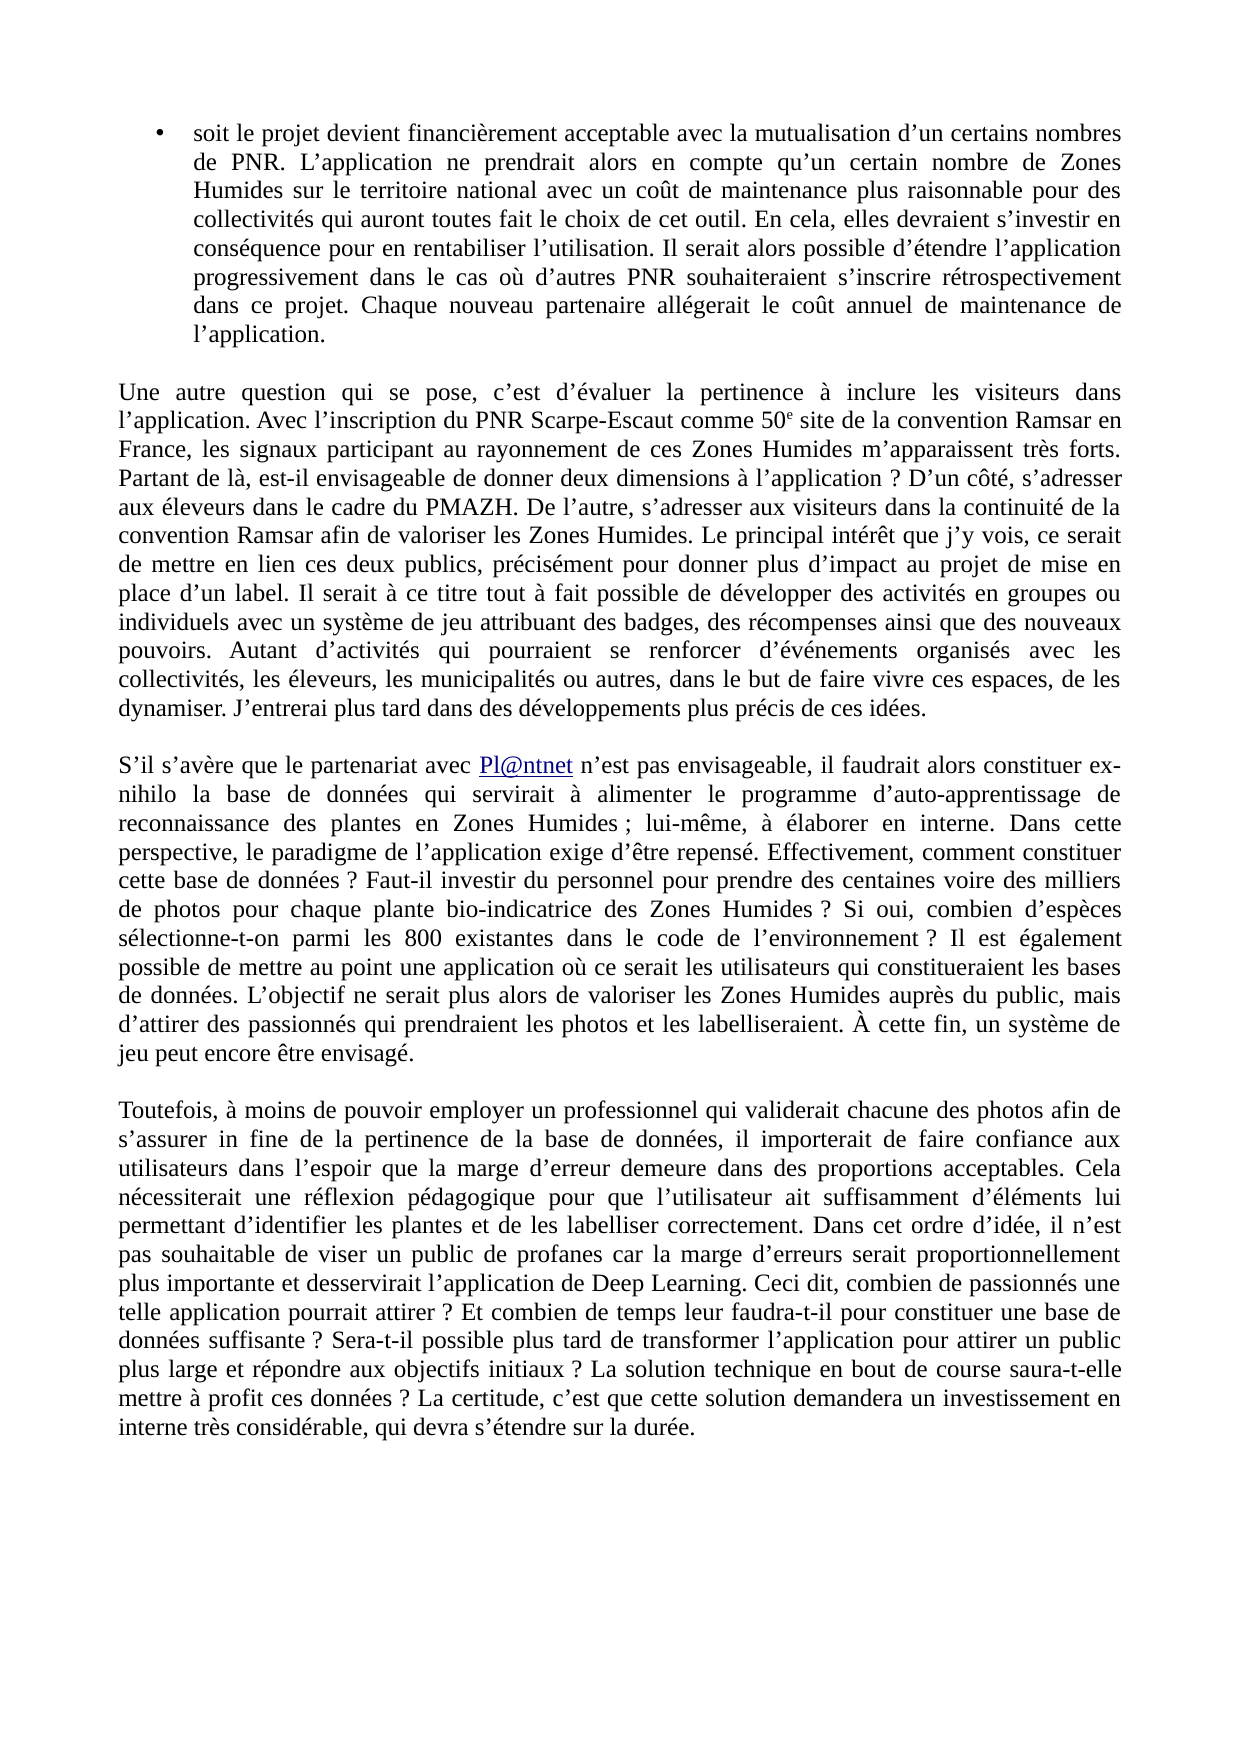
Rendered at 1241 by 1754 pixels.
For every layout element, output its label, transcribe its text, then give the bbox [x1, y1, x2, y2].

list soit le projet devient financièrement acceptable avec la mutualisation d’un certains nombres de PNR. L’application ne prendrait alors en compte qu’un certain nombre de Zones Humides sur le territoire national avec un coût de maintenance plus raisonnable pour des collectivités qui auront toutes fait le choix de cet outil. En cela, elles devraient s’investir en conséquence pour en rentabiliser l’utilisation. Il serait alors possible d’étendre l’application progressivement dans le cas où d’autres PNR souhaiteraient s’inscrire rétrospectivement dans ce projet. Chaque nouveau partenaire allégerait le coût annuel de maintenance de l’application. [156, 118, 1122, 348]
text S’il s’avère que le partenariat avec Pl@ntnet n’est pas envisageable, il faudrait alors constituer ex-nihilo la base de données qui servirait à alimenter le programme d’auto-apprentissage de reconnaissance des plantes en Zones Humides ; lui-même, à élaborer en interne. Dans cette perspective, le paradigme de l’application exige d’être repensé. Effectivement, comment constituer cette base de données ? Faut-il investir du personnel pour prendre des centaines voire des milliers de photos pour chaque plante bio-indicatrice des Zones Humides ? Si oui, combien d’espèces sélectionne-t-on parmi les 800 existantes dans le code de l’environnement ? Il est également possible de mettre au point une application où ce serait les utilisateurs qui constitueraient les bases de données. L’objectif ne serait plus alors de valoriser les Zones Humides auprès du public, mais d’attirer des passionnés qui prendraient les photos et les labelliseraient. À cette fin, un système de jeu peut encore être envisagé. [118, 751, 1122, 1067]
text Une autre question qui se pose, c’est d’évaluer la pertinence à inclure les visiteurs dans l’application. Avec l’inscription du PNR Scarpe-Escaut comme 50e site de la convention Ramsar en France, les signaux participant au rayonnement de ces Zones Humides m’apparaissent très forts. Partant de là, est-il envisageable de donner deux dimensions à l’application ? D’un côté, s’adresser aux éleveurs dans le cadre du PMAZH. De l’autre, s’adresser aux visiteurs dans la continuité de la convention Ramsar afin de valoriser les Zones Humides. Le principal intérêt que j’y vois, ce serait de mettre en lien ces deux publics, précisément pour donner plus d’impact au projet de mise en place d’un label. Il serait à ce titre tout à fait possible de développer des activités en groupes ou individuels avec un système de jeu attribuant des badges, des récompenses ainsi que des nouveaux pouvoirs. Autant d’activités qui pourraient se renforcer d’événements organisés avec les collectivités, les éleveurs, les municipalités ou autres, dans le but de faire vivre ces espaces, de les dynamiser. J’entrerai plus tard dans des développements plus précis de ces idées. [118, 377, 1122, 722]
text Toutefois, à moins de pouvoir employer un professionnel qui validerait chacune des photos afin de s’assurer in fine de la pertinence de la base de données, il importerait de faire confiance aux utilisateurs dans l’espoir que la marge d’erreur demeure dans des proportions acceptables. Cela nécessiterait une réflexion pédagogique pour que l’utilisateur ait suffisamment d’éléments lui permettant d’identifier les plantes et de les labelliser correctement. Dans cet ordre d’idée, il n’est pas souhaitable de viser un public de profanes car la marge d’erreurs serait proportionnellement plus importante et desservirait l’application de Deep Learning. Ceci dit, combien de passionnés une telle application pourrait attirer ? Et combien de temps leur faudra-t-il pour constituer une base de données suffisante ? Sera-t-il possible plus tard de transformer l’application pour attirer un public plus large et répondre aux objectifs initiaux ? La solution technique en bout de course saura-t-elle mettre à profit ces données ? La certitude, c’est que cette solution demandera un investissement en interne très considérable, qui devra s’étendre sur la durée. [118, 1096, 1122, 1441]
